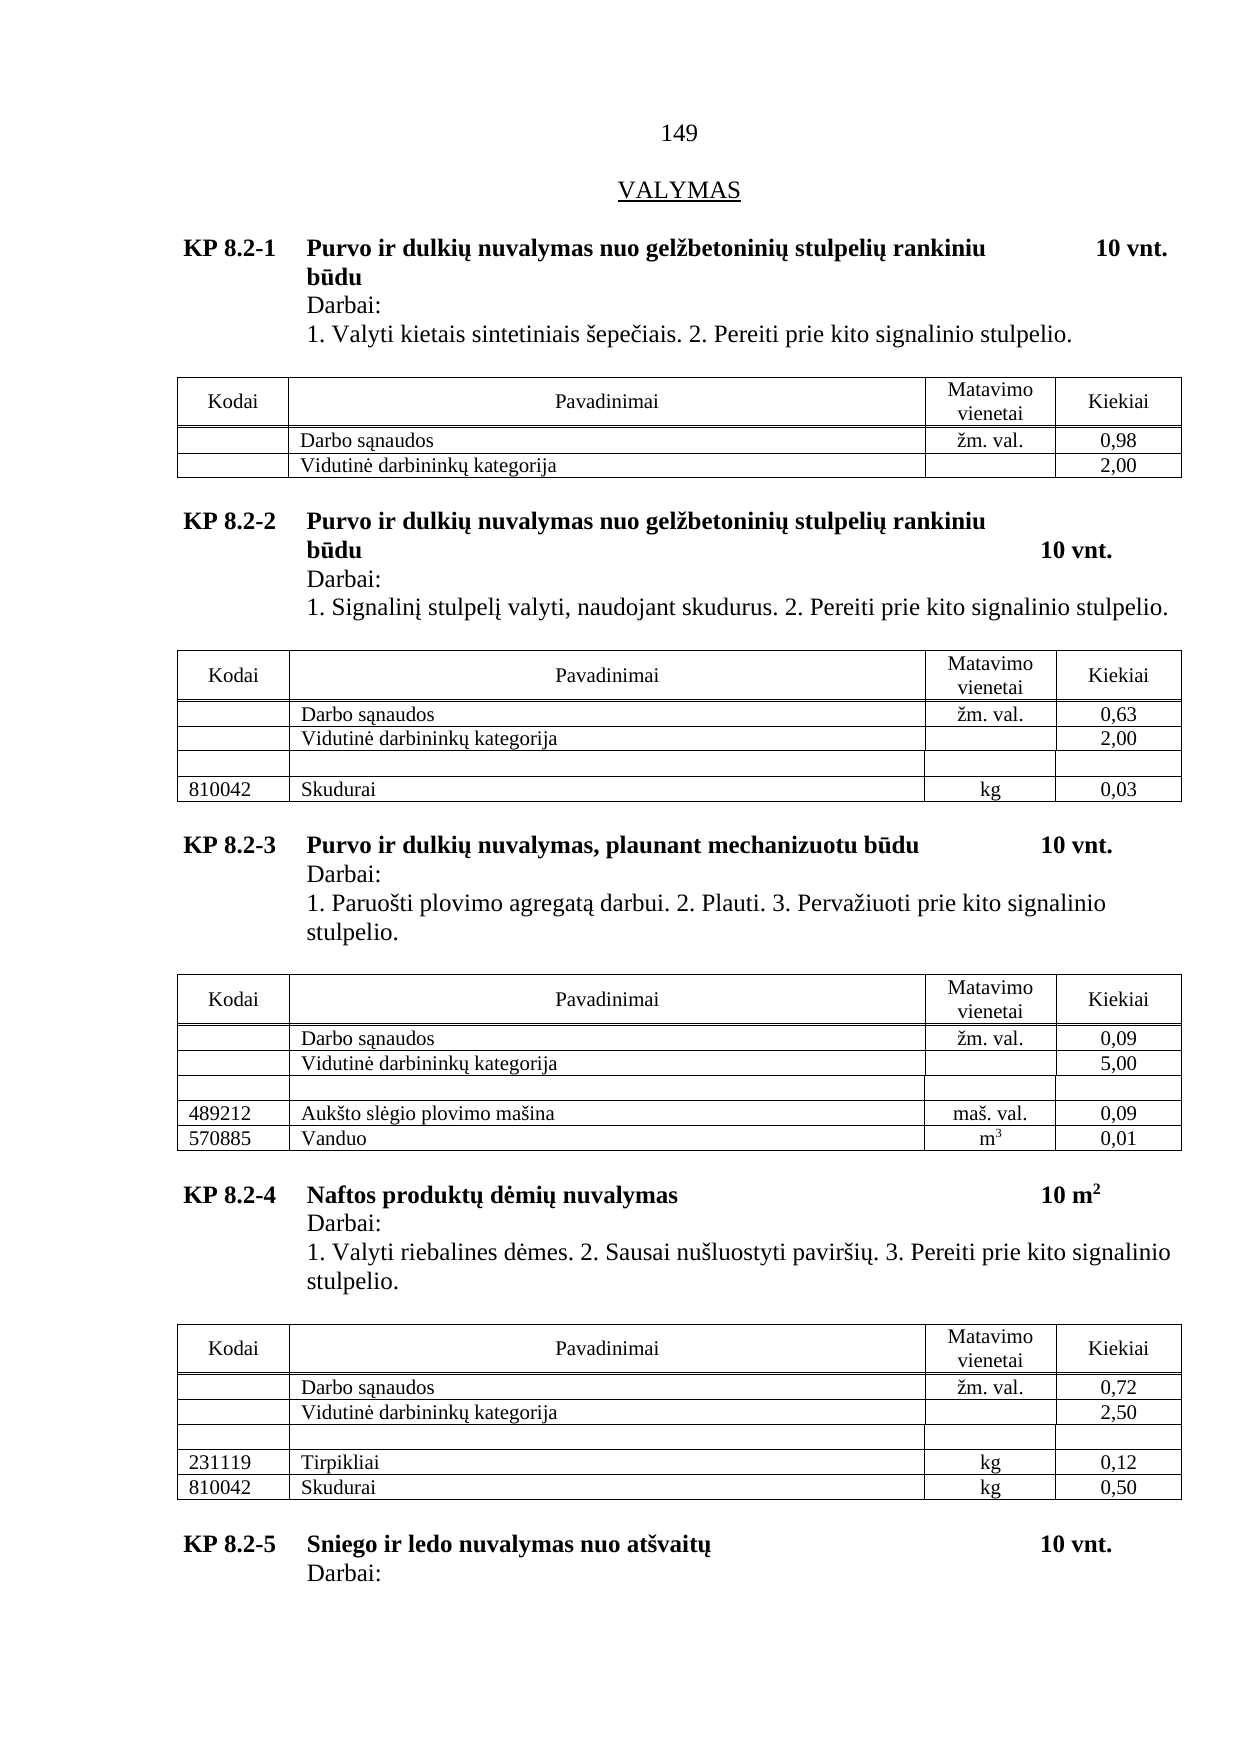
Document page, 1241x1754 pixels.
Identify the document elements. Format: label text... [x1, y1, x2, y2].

table_cell [178, 727, 289, 750]
table_cell [178, 751, 289, 776]
table_cell kg [925, 777, 1055, 801]
table_cell [926, 1400, 1056, 1424]
table_cell Darbai: [301, 1558, 1181, 1586]
table_cell [178, 1375, 289, 1399]
table_cell Aukšto slėgio plovimo mašina [290, 1101, 924, 1125]
table_header Purvo ir dulkių nuvalymas, plaunant mechanizuotu būdu [300, 830, 996, 859]
table_cell [1056, 1425, 1181, 1449]
table_cell Darbai: 1. Valyti kietais sintetiniais šepečiais. 2. Pereiti prie kito signalinio stulpelio. [300, 290, 1181, 348]
table_cell 0,50 [1056, 1475, 1181, 1499]
table_cell [178, 1051, 289, 1074]
table_cell [178, 454, 288, 477]
table_cell 231119 [178, 1450, 289, 1474]
table_header 10 m2 [996, 1180, 1181, 1208]
table_header Matavimo vienetai [926, 1325, 1056, 1372]
table_header Kiekiai [1057, 1325, 1181, 1372]
table_cell [1056, 1076, 1181, 1100]
table_cell Vidutinė darbininkų kategorija [289, 454, 925, 477]
table_header Naftos produktų dėmių nuvalymas [301, 1180, 996, 1208]
table_header Pavadinimai [290, 1325, 925, 1372]
table_cell [178, 1026, 289, 1050]
table_header Matavimo vienetai [926, 975, 1056, 1023]
table_cell žm. val. [926, 1026, 1056, 1050]
table_cell 2,50 [1057, 1400, 1181, 1424]
table_cell 0,72 [1057, 1375, 1181, 1399]
table_header 10 vnt. [996, 1529, 1181, 1558]
text VALYMAS [177, 175, 1181, 204]
table_cell 2,00 [1057, 727, 1181, 750]
table_header KP 8.2-5 [177, 1529, 301, 1558]
table_cell [925, 751, 1055, 776]
table_header Kodai [178, 975, 289, 1023]
table_header Pavadinimai [290, 975, 925, 1023]
table_cell 2,00 [1056, 454, 1181, 477]
table_cell Darbai: 1. Paruošti plovimo agregatą darbui. 2. Plauti. 3. Pervažiuoti prie kito signalinio stulpelio. [300, 859, 1181, 945]
table_cell [925, 1076, 1055, 1100]
table_header 10 vnt. [996, 506, 1181, 564]
table_cell [178, 1076, 289, 1100]
table_cell [178, 1425, 289, 1449]
table_cell [178, 702, 289, 726]
table_header KP 8.2-1 [177, 233, 300, 290]
table_header 10 vnt. [996, 830, 1181, 859]
table_cell 0,98 [1056, 428, 1181, 452]
table_cell 5,00 [1057, 1051, 1181, 1074]
table_cell Darbo sąnaudos [290, 702, 925, 726]
table_cell [177, 1558, 301, 1586]
table_cell Darbai: 1. Valyti riebalines dėmes. 2. Sausai nušluostyti paviršių. 3. Pereiti prie kito signalinio stulpelio. [301, 1209, 1181, 1295]
table_cell [177, 290, 300, 348]
table_cell žm. val. [926, 1375, 1056, 1399]
table_cell [177, 564, 300, 621]
table_cell [177, 1209, 301, 1295]
table_cell 0,09 [1057, 1026, 1181, 1050]
table_cell [926, 1051, 1056, 1074]
table_cell kg [925, 1450, 1055, 1474]
table_cell Vidutinė darbininkų kategorija [290, 727, 925, 750]
table_cell Vidutinė darbininkų kategorija [290, 1051, 925, 1074]
table_cell 0,63 [1057, 702, 1181, 726]
table_header Kiekiai [1057, 651, 1181, 699]
table_cell Skudurai [290, 777, 924, 801]
table_cell 810042 [178, 777, 289, 801]
table_header Kiekiai [1056, 378, 1181, 425]
table_cell [290, 751, 924, 776]
table_cell [290, 1425, 924, 1449]
table_cell [177, 859, 300, 945]
table_cell kg [925, 1475, 1055, 1499]
table_header Matavimo vienetai [926, 651, 1056, 699]
table_cell 0,12 [1056, 1450, 1181, 1474]
table_header Purvo ir dulkių nuvalymas nuo gelžbetoninių stulpelių rankiniu būdu [300, 506, 996, 564]
table_header KP 8.2-3 [177, 830, 300, 859]
table_header KP 8.2-2 [177, 506, 300, 564]
table_cell Vanduo [290, 1126, 924, 1150]
table_cell m3 [925, 1126, 1055, 1150]
table_header Pavadinimai [290, 651, 925, 699]
table_cell 810042 [178, 1475, 289, 1499]
table_cell 489212 [178, 1101, 289, 1125]
table_header Purvo ir dulkių nuvalymas nuo gelžbetoninių stulpelių rankiniu būdu [300, 233, 1051, 290]
table_cell [290, 1076, 924, 1100]
table_cell [178, 1400, 289, 1424]
table_cell Vidutinė darbininkų kategorija [290, 1400, 925, 1424]
table_header Kodai [178, 651, 289, 699]
table_cell [178, 428, 288, 452]
table_header Pavadinimai [289, 378, 925, 425]
table_cell 0,01 [1056, 1126, 1181, 1150]
table_header Sniego ir ledo nuvalymas nuo atšvaitų [301, 1529, 996, 1558]
table_cell 0,03 [1056, 777, 1181, 801]
table_cell žm. val. [926, 702, 1056, 726]
table_cell [926, 454, 1055, 477]
table_cell Darbo sąnaudos [290, 1026, 925, 1050]
table_cell Darbo sąnaudos [289, 428, 925, 452]
table_header 10 vnt. [1051, 233, 1181, 290]
table_cell žm. val. [926, 428, 1055, 452]
table_cell Tirpikliai [290, 1450, 924, 1474]
table_cell 570885 [178, 1126, 289, 1150]
table_cell 0,09 [1056, 1101, 1181, 1125]
table_header Kiekiai [1057, 975, 1181, 1023]
table_cell [926, 727, 1056, 750]
table_cell Skudurai [290, 1475, 924, 1499]
table_header Kodai [178, 378, 288, 425]
table_header KP 8.2-4 [177, 1180, 301, 1208]
table_cell Darbai: 1. Signalinį stulpelį valyti, naudojant skudurus. 2. Pereiti prie kito signalinio stulpelio. [300, 564, 1181, 621]
table_cell Darbo sąnaudos [290, 1375, 925, 1399]
table_cell maš. val. [925, 1101, 1055, 1125]
table_header Matavimo vienetai [926, 378, 1055, 425]
table_cell [925, 1425, 1055, 1449]
table_cell [1056, 751, 1181, 776]
table_header Kodai [178, 1325, 289, 1372]
